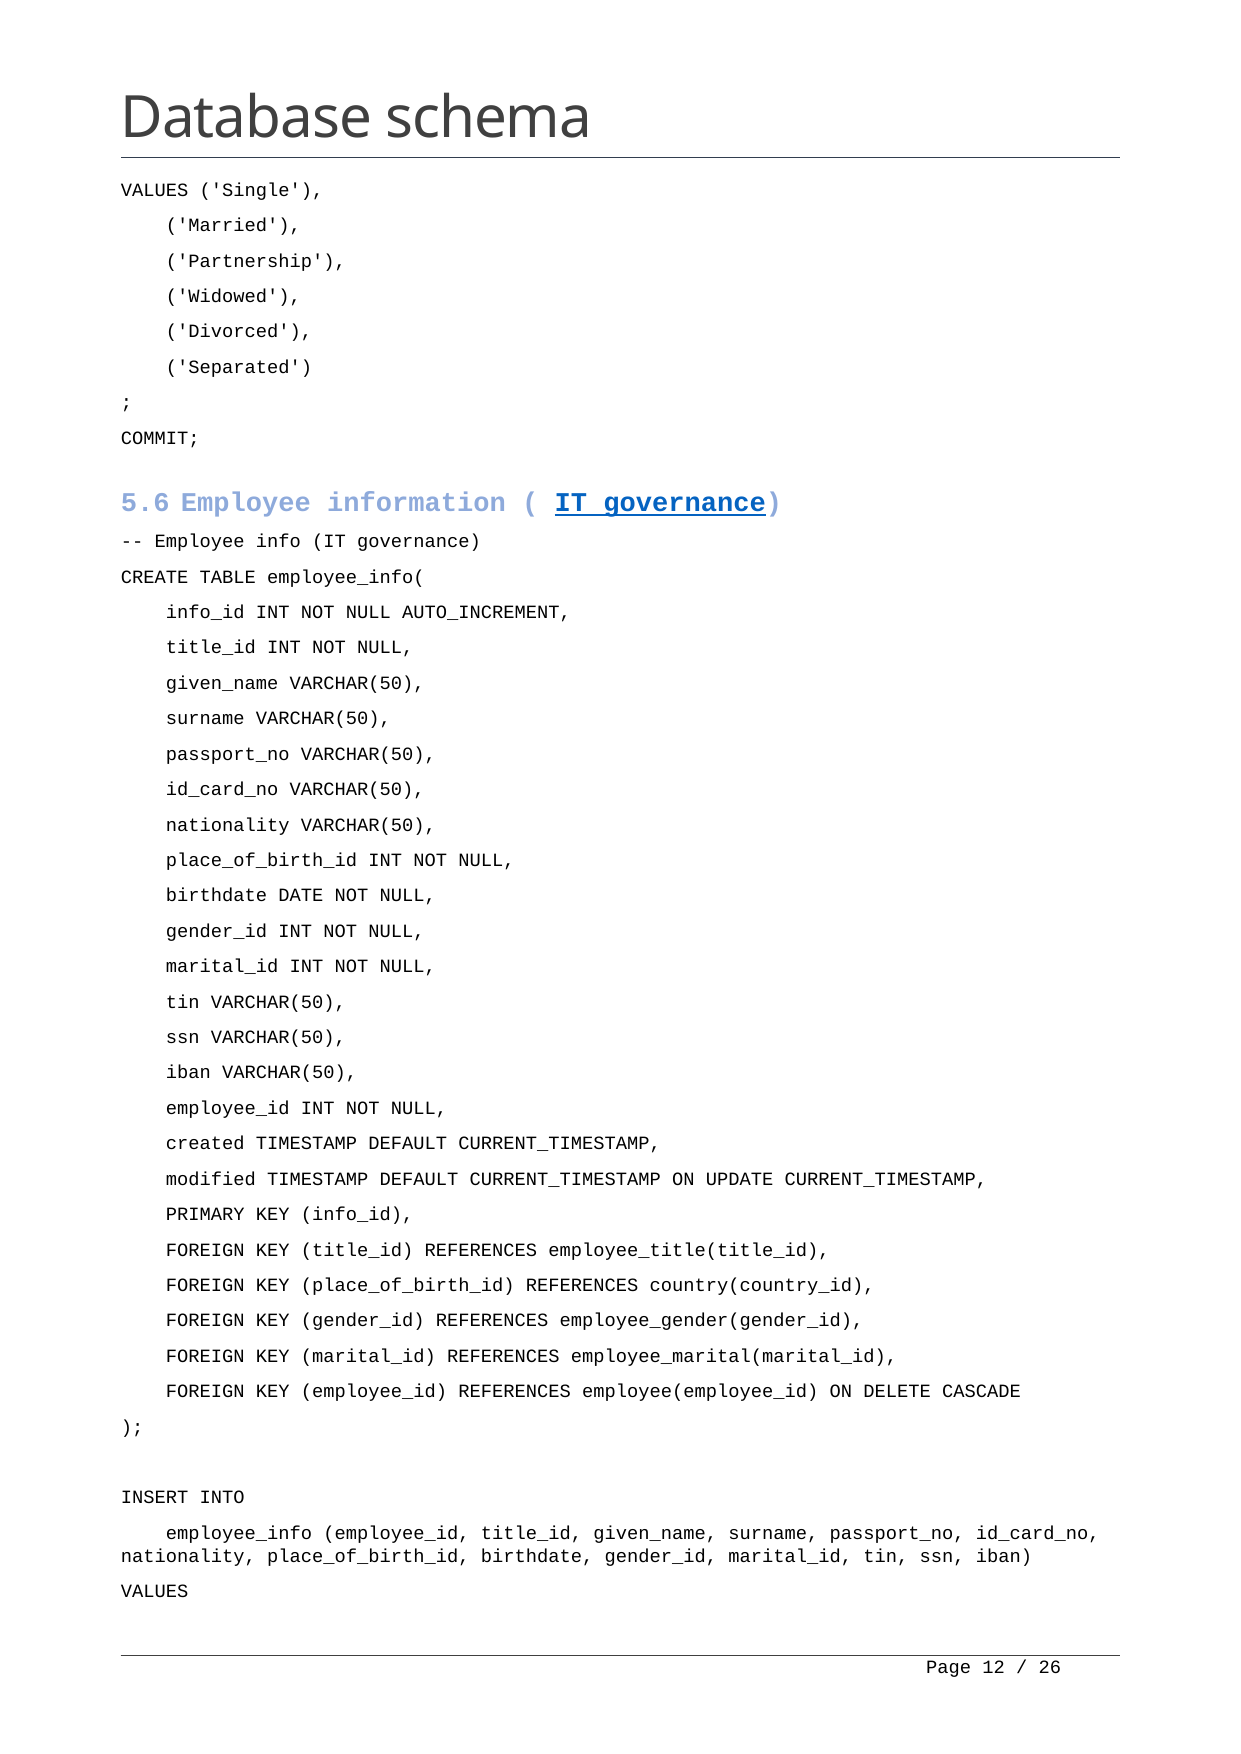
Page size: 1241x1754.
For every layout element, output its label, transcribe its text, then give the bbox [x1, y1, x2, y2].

text surname VARCHAR(50), [121, 709, 1120, 730]
text gender_id INT NOT NULL, [121, 922, 1120, 943]
text PRIMARY KEY (info_id), [121, 1205, 1120, 1226]
text title_id INT NOT NULL, [121, 638, 1120, 659]
text given_name VARCHAR(50), [121, 674, 1120, 695]
text marital_id INT NOT NULL, [121, 957, 1120, 978]
text ('Partnership'), [121, 251, 1120, 273]
text ; [121, 393, 1120, 414]
text passport_no VARCHAR(50), [121, 744, 1120, 766]
text ('Divorced'), [121, 322, 1120, 343]
text FOREIGN KEY (gender_id) REFERENCES employee_gender(gender_id), [121, 1311, 1120, 1332]
text ('Widowed'), [121, 287, 1120, 308]
text VALUES ('Single'), [121, 181, 1120, 202]
text info_id INT NOT NULL AUTO_INCREMENT, [121, 603, 1120, 624]
text ('Married'), [121, 216, 1120, 237]
text FOREIGN KEY (place_of_birth_id) REFERENCES country(country_id), [121, 1276, 1120, 1297]
text place_of_birth_id INT NOT NULL, [121, 851, 1120, 872]
text modified TIMESTAMP DEFAULT CURRENT_TIMESTAMP ON UPDATE CURRENT_TIMESTAMP, [121, 1169, 1120, 1191]
text ('Separated') [121, 358, 1120, 379]
text -- Employee info (IT governance) [121, 532, 1120, 553]
text nationality VARCHAR(50), [121, 815, 1120, 837]
text id_card_no VARCHAR(50), [121, 780, 1120, 801]
text FOREIGN KEY (employee_id) REFERENCES employee(employee_id) ON DELETE CASCADE [121, 1382, 1120, 1403]
text birthdate DATE NOT NULL, [121, 886, 1120, 907]
text created TIMESTAMP DEFAULT CURRENT_TIMESTAMP, [121, 1134, 1120, 1155]
text iban VARCHAR(50), [121, 1063, 1120, 1084]
text COMMIT; [121, 428, 1120, 450]
text employee_id INT NOT NULL, [121, 1099, 1120, 1120]
text ssn VARCHAR(50), [121, 1028, 1120, 1049]
text CREATE TABLE employee_info( [121, 567, 1120, 589]
text VALUES [121, 1582, 1120, 1603]
text tin VARCHAR(50), [121, 992, 1120, 1014]
text INSERT INTO [121, 1488, 1120, 1509]
text employee_info (employee_id, title_id, given_name, surname, passport_no, id_card_no, nationality, place_of_birth_id, birthdate, gender_id, marital_id, tin, ssn, iban) [121, 1524, 1120, 1568]
text FOREIGN KEY (marital_id) REFERENCES employee_marital(marital_id), [121, 1347, 1120, 1368]
subtitle Employee information ( IT governance) [121, 489, 1120, 519]
text ); [121, 1417, 1120, 1439]
text FOREIGN KEY (title_id) REFERENCES employee_title(title_id), [121, 1240, 1120, 1262]
